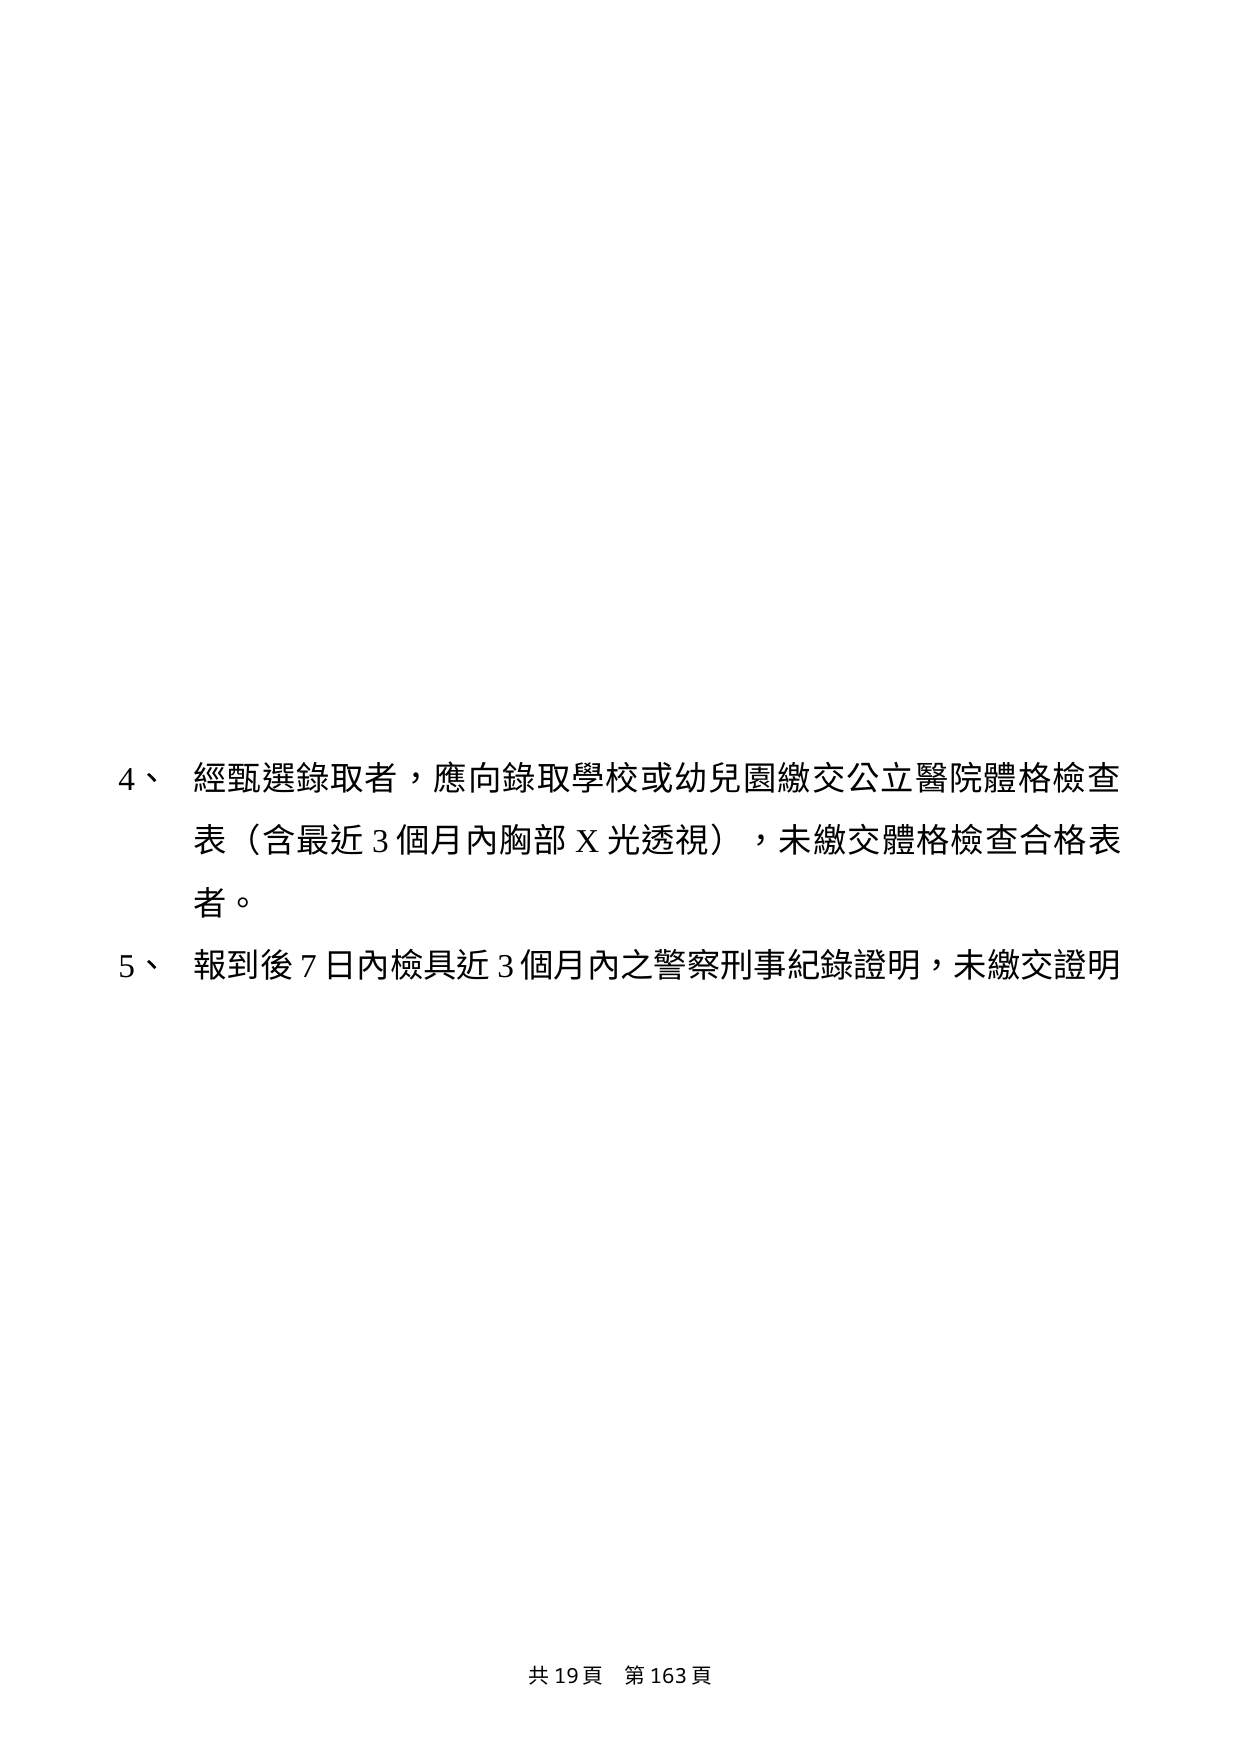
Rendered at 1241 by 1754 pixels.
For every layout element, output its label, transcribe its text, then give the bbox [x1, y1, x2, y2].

list 經甄選錄取者，應向錄取學校或幼兒園繳交公立醫院體格檢查表（含最近3個月內胸部X光透視），未繳交體格檢查合格表者。 [118, 734, 1122, 922]
list 報到後7日內檢具近3個月內之警察刑事紀錄證明，未繳交證明者。 [118, 922, 1122, 984]
